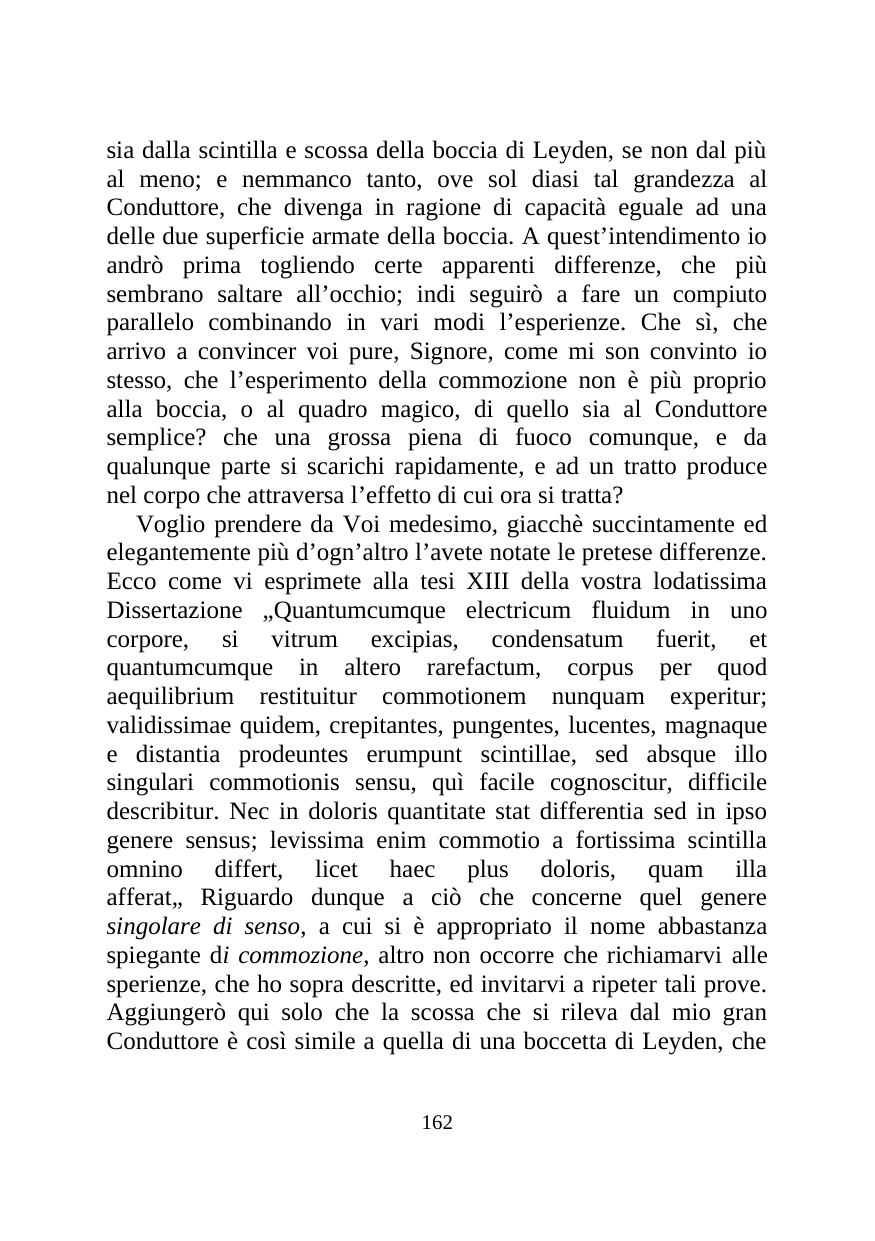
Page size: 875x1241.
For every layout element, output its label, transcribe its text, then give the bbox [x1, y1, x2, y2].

text sia dalla scintilla e scossa della boccia di Leyden, se non dal più al meno; e nemmanco tanto, ove sol diasi tal grandezza al Conduttore, che divenga in ragione di capacità eguale ad una delle due superficie armate della boccia. A quest’intendimento io andrò prima togliendo certe apparenti differenze, che più sembrano saltare all’occhio; indi seguirò a fare un compiuto parallelo combinando in vari modi l’esperienze. Che sì, che arrivo a convincer voi pure, Signore, come mi son convinto io stesso, che l’esperimento della commozione non è più proprio alla boccia, o al quadro magico, di quello sia al Conduttore semplice? che una grossa piena di fuoco comunque, e da qualunque parte si scarichi rapidamente, e ad un tratto produce nel corpo che attraversa l’effetto di cui ora si tratta? [106, 135, 768, 509]
text Voglio prendere da Voi medesimo, giacchè succintamente ed elegantemente più d’ogn’altro l’avete notate le pretese differenze. Ecco come vi esprimete alla tesi XIII della vostra lodatissima Dissertazione „Quantumcumque electricum fluidum in uno corpore, si vitrum excipias, condensatum fuerit, et quantumcumque in altero rarefactum, corpus per quod aequilibrium restituitur commotionem nunquam experitur; validissimae quidem, crepitantes, pungentes, lucentes, magnaque e distantia prodeuntes erumpunt scintillae, sed absque illo singulari commotionis sensu, quì facile cognoscitur, difficile describitur. Nec in doloris quantitate stat differentia sed in ipso genere sensus; levissima enim commotio a fortissima scintilla omnino differt, licet haec plus doloris, quam illa afferat„ Riguardo dunque a ciò che concerne quel genere singolare di senso, a cui si è appropriato il nome abbastanza spiegante di commozione, altro non occorre che richiamarvi alle sperienze, che ho sopra descritte, ed invitarvi a ripeter tali prove. Aggiungerò qui solo che la scossa che si rileva dal mio gran Conduttore è così simile a quella di una boccetta di Leyden, che [106, 509, 768, 1055]
